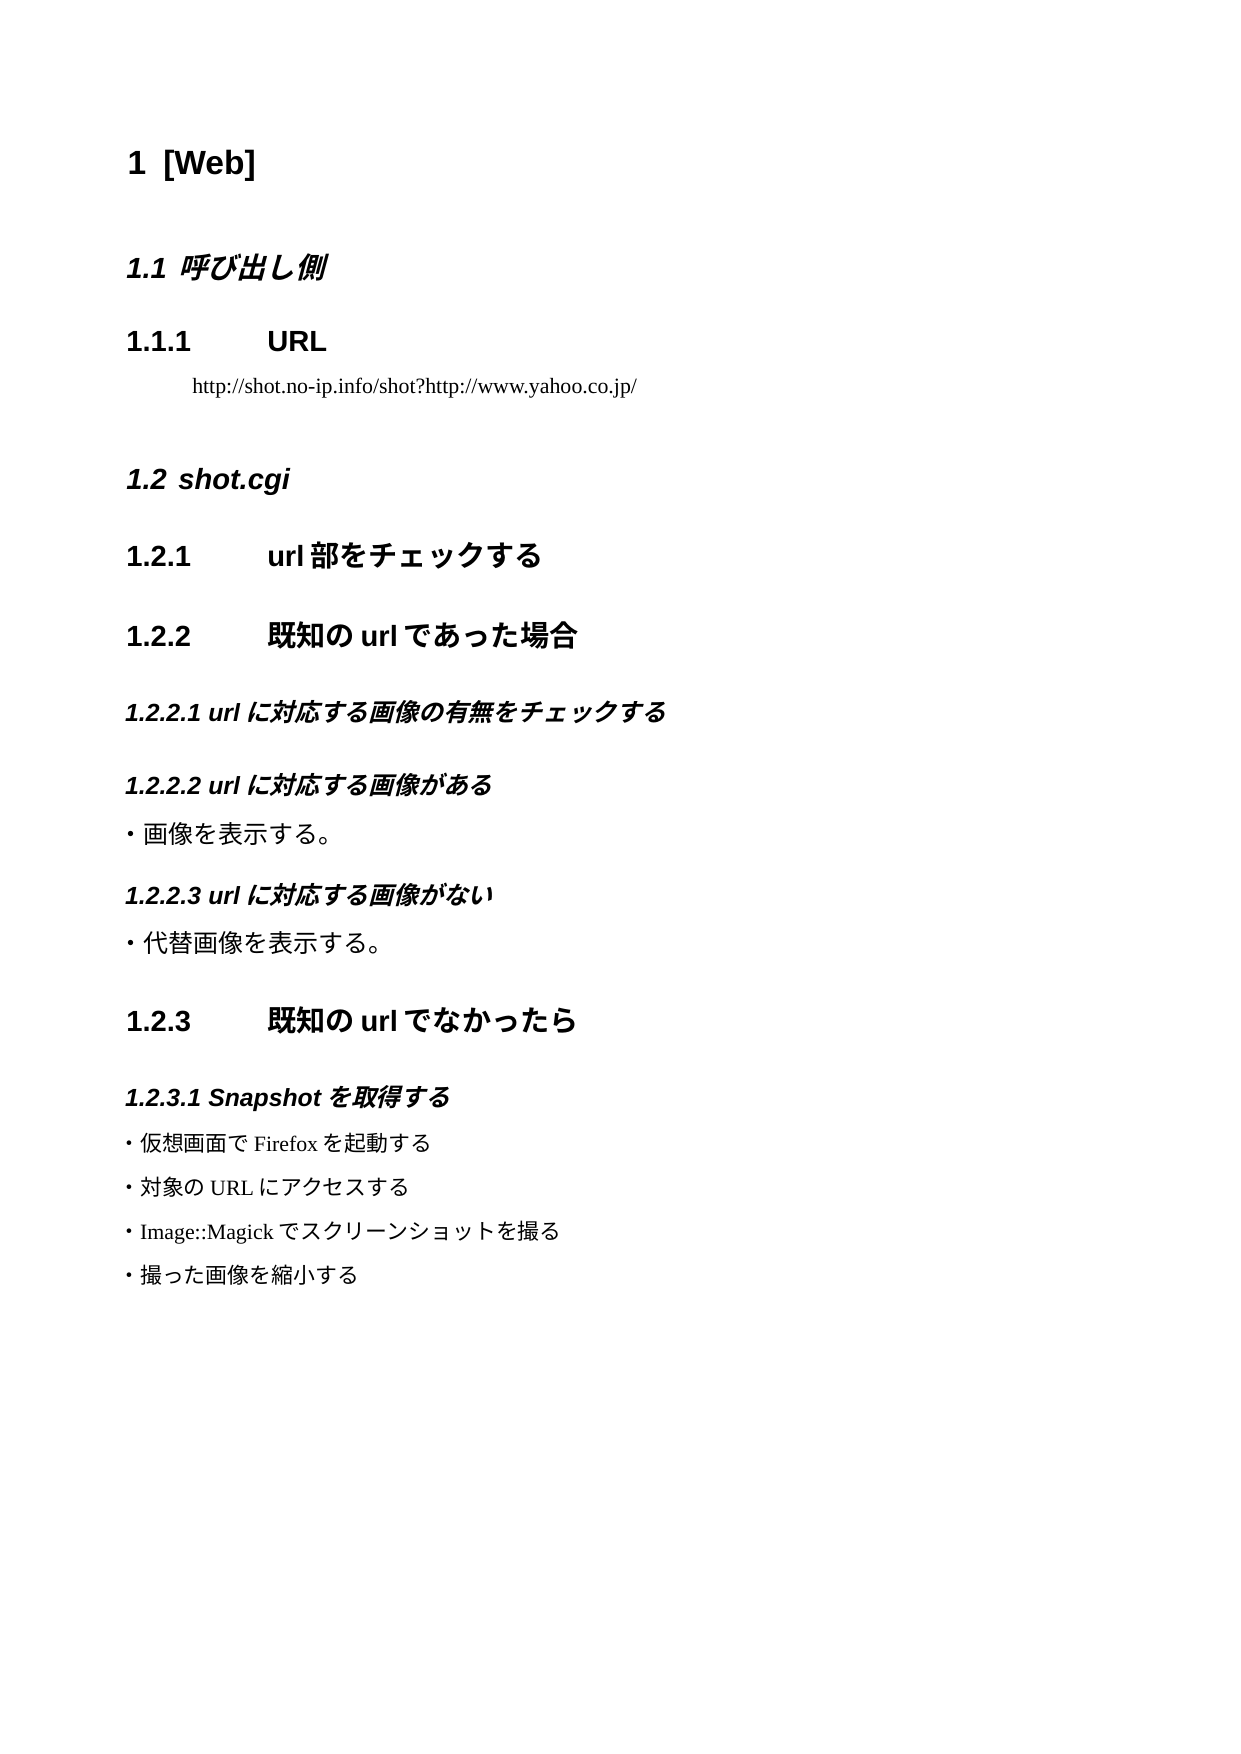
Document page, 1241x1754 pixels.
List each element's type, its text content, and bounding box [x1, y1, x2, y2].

text ・対象のURLにアクセスする [118, 1170, 1122, 1202]
subtitle urlに対応する画像がない [118, 876, 1122, 911]
text ・代替画像を表示する。 [118, 924, 1122, 960]
subtitle shot.cgi [118, 462, 1122, 495]
subtitle URL [118, 324, 1122, 358]
subtitle urlに対応する画像がある [118, 766, 1122, 802]
subtitle 呼び出し側 [118, 244, 1122, 287]
subtitle url部をチェックする [118, 533, 1122, 575]
text ・仮想画面でFirefoxを起動する [118, 1126, 1122, 1158]
subtitle urlに対応する画像の有無をチェックする [118, 692, 1122, 728]
text ・Image::Magickでスクリーンショットを撮る [118, 1214, 1122, 1246]
text http://shot.no-ip.info/shot?http://www.yahoo.co.jp/ [118, 370, 1122, 399]
text ・画像を表示する。 [118, 814, 1122, 851]
subtitle 既知のurlでなかったら [118, 998, 1122, 1040]
subtitle 既知のurlであった場合 [118, 613, 1122, 655]
text ・撮った画像を縮小する [118, 1258, 1122, 1290]
subtitle Snapshotを取得する [118, 1077, 1122, 1113]
subtitle [Web] [118, 143, 1122, 182]
